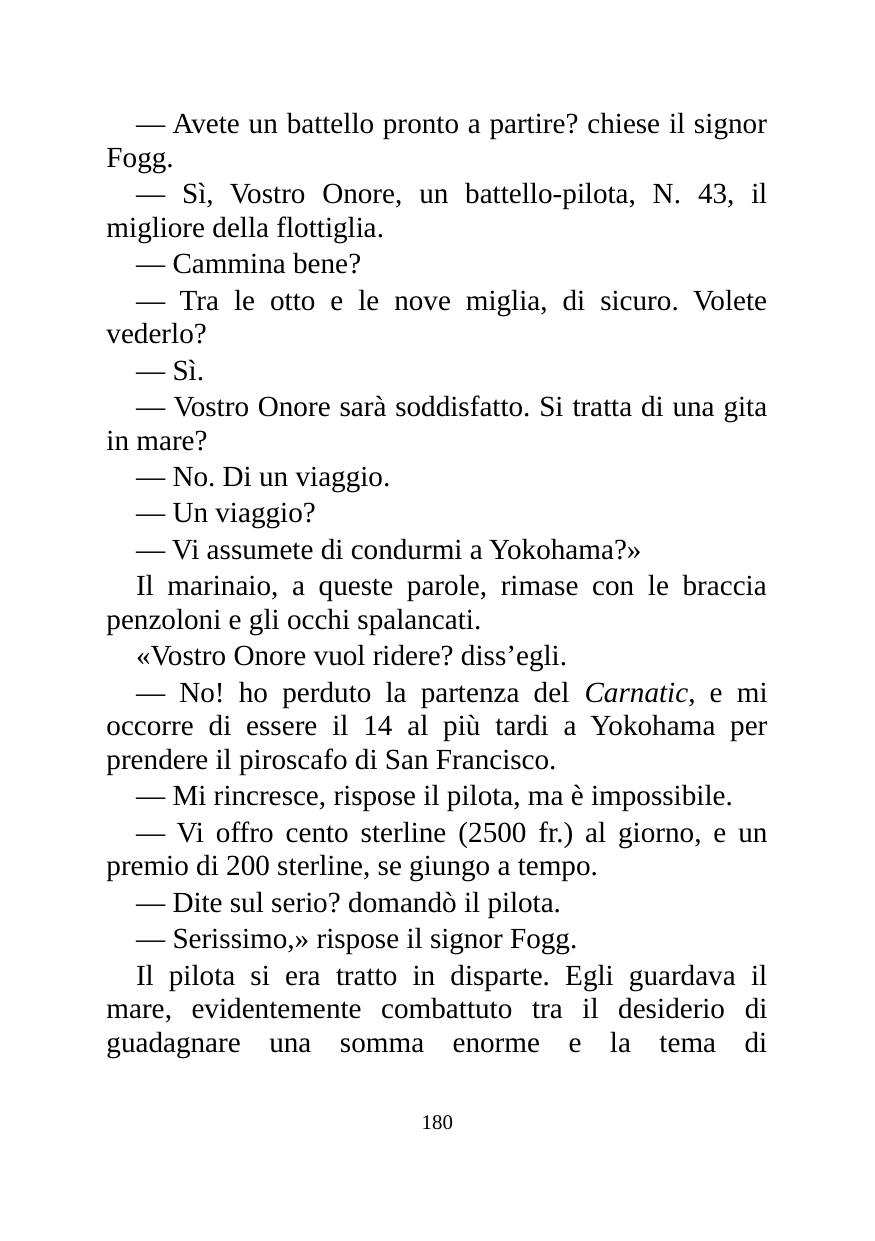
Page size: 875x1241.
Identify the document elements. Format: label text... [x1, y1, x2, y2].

text Il marinaio, a queste parole, rimase con le braccia penzoloni e gli occhi spalancati. [106, 568, 768, 636]
text — Vi offro cento sterline (2500 fr.) al giorno, e un premio di 200 sterline, se giungo a tempo. [106, 815, 768, 882]
text — Cammina bene? [106, 246, 768, 280]
text — Un viaggio? [106, 496, 768, 529]
text — Serissimo,» rispose il signor Fogg. [106, 921, 768, 955]
text — Sì, Vostro Onore, un battello-pilota, N. 43, il migliore della flottiglia. [106, 176, 768, 243]
text — Vostro Onore sarà soddisfatto. Si tratta di una gita in mare? [106, 389, 768, 456]
text — Avete un battello pronto a partire? chiese il signor Fogg. [106, 106, 768, 173]
text — Dite sul serio? domandò il pilota. [106, 885, 768, 918]
text — Mi rincresce, rispose il pilota, ma è impossibile. [106, 778, 768, 812]
text «Vostro Onore vuol ridere? diss’egli. [106, 638, 768, 672]
text — Tra le otto e le nove miglia, di sicuro. Volete vederlo? [106, 283, 768, 350]
text — Vi assumete di condurmi a Yokohama?» [106, 532, 768, 566]
text Il pilota si era tratto in disparte. Egli guardava il mare, evidentemente combattuto tra il desiderio di guadagnare una somma enorme e la tema di [106, 958, 768, 1058]
text — No! ho perduto la partenza del Carnatic, e mi occorre di essere il 14 al più tardi a Yokohama per prendere il piroscafo di San Francisco. [106, 675, 768, 776]
text — Sì. [106, 353, 768, 386]
text — No. Di un viaggio. [106, 459, 768, 493]
